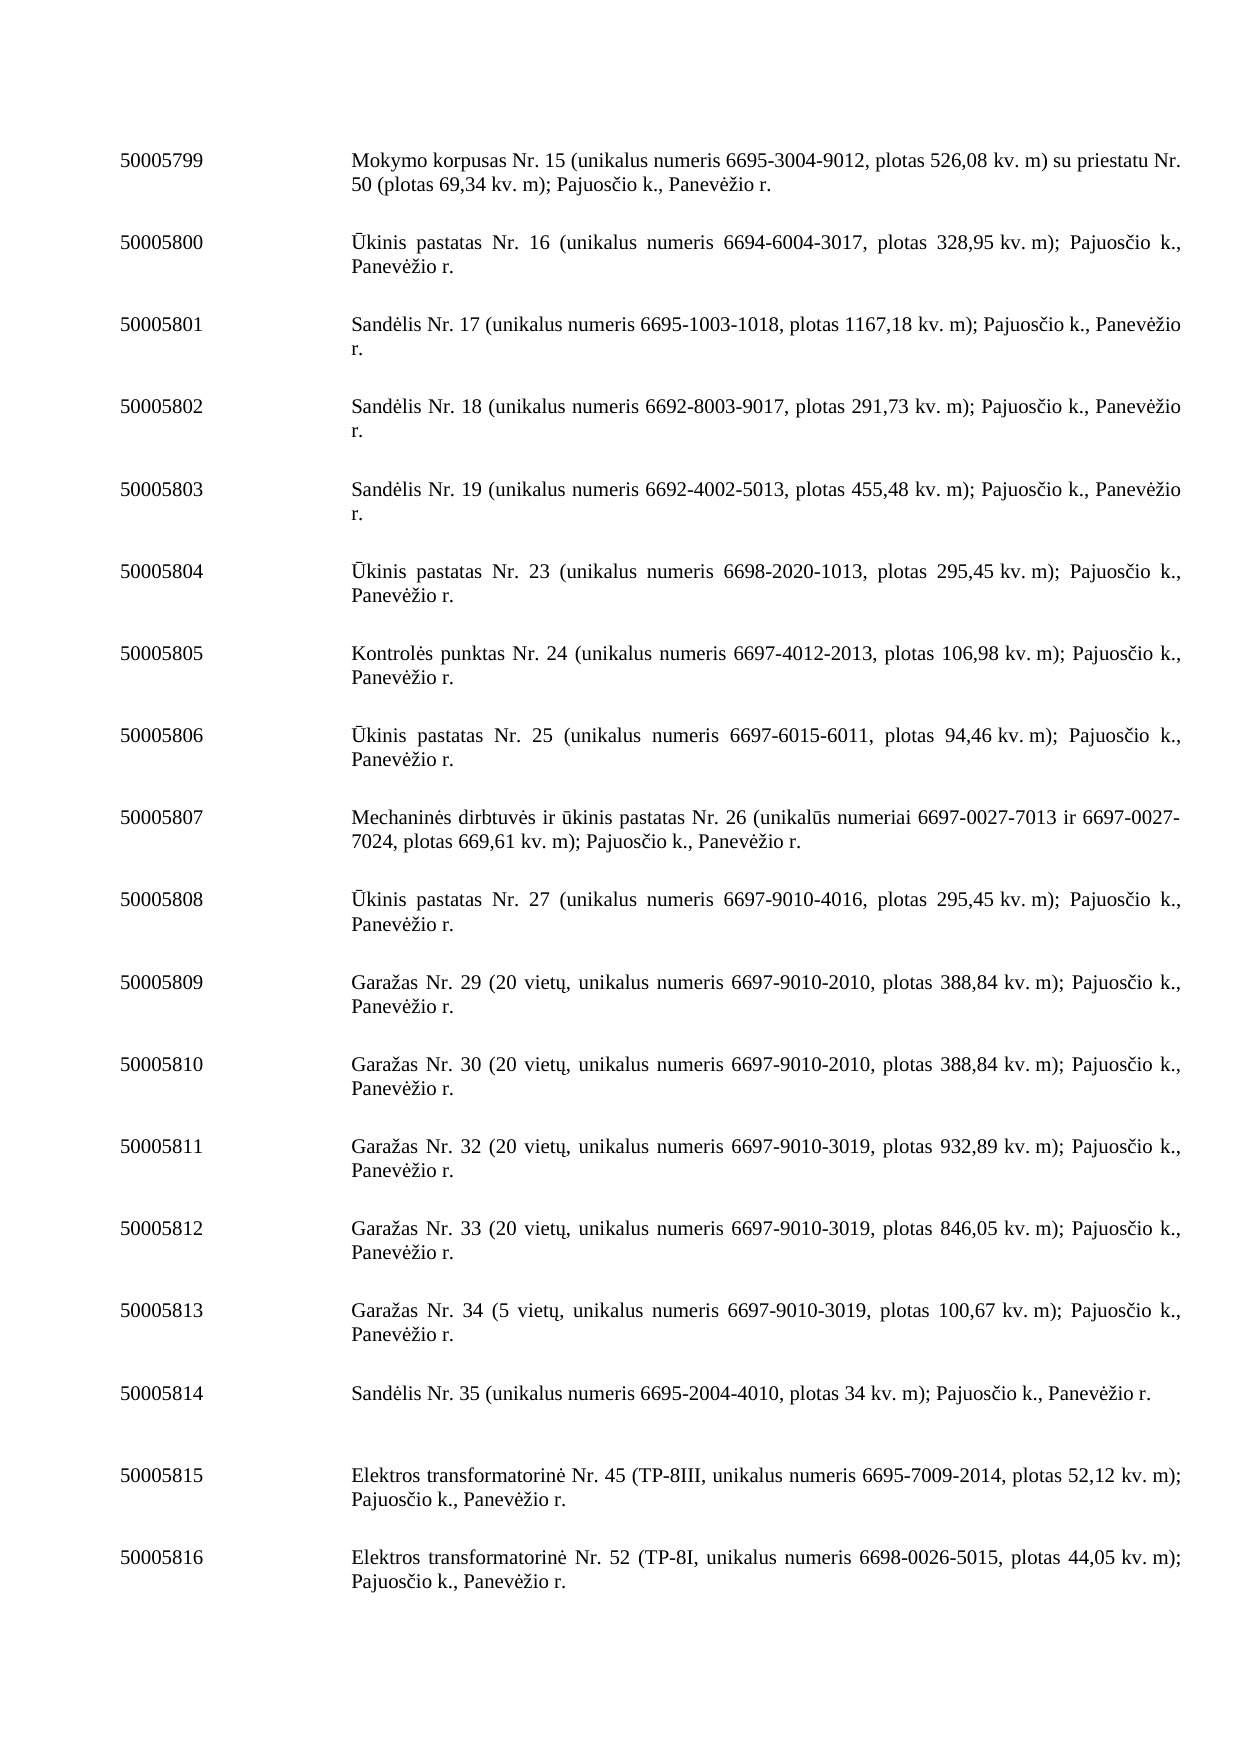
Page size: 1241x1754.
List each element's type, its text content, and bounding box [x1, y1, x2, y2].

table_cell [1193, 148, 1211, 230]
table_cell 50005806 Ūkinis pastatas Nr. 25 (unikalus numeris 6697-6015-6011, plotas 94,46 kv. m); Pajuosčio k., Panevėžio r. [101, 723, 1192, 805]
table_cell 50005808 Ūkinis pastatas Nr. 27 (unikalus numeris 6697-9010-4016, plotas 295,45 kv. m); Pajuosčio k., Panevėžio r. [101, 888, 1192, 969]
table_cell [1193, 805, 1211, 887]
table_cell 50005802 Sandėlis Nr. 18 (unikalus numeris 6692-8003-9017, plotas 291,73 kv. m); Pajuosčio k., Panevėžio r. [101, 394, 1192, 476]
table_cell [1193, 888, 1211, 969]
table_cell [1193, 1216, 1211, 1298]
table_cell [1193, 1134, 1211, 1216]
table_cell [1193, 970, 1211, 1052]
table_cell 50005815 Elektros transformatorinė Nr. 45 (TP-8III, unikalus numeris 6695-7009-2014, plotas 52,12 kv. m); Pajuosčio k., Panevėžio r. [101, 1463, 1192, 1545]
table_cell 50005803 Sandėlis Nr. 19 (unikalus numeris 6692-4002-5013, plotas 455,48 kv. m); Pajuosčio k., Panevėžio r. [101, 476, 1192, 559]
table_cell 50005807 Mechaninės dirbtuvės ir ūkinis pastatas Nr. 26 (unikalūs numeriai 6697-0027-7013 ir 6697-0027-7024, plotas 669,61 kv. m); Pajuosčio k., Panevėžio r. [101, 805, 1192, 887]
table_cell [1193, 476, 1211, 559]
table_cell [1193, 1052, 1211, 1134]
table_cell 50005804 Ūkinis pastatas Nr. 23 (unikalus numeris 6698-2020-1013, plotas 295,45 kv. m); Pajuosčio k., Panevėžio r. [101, 559, 1192, 641]
table_cell [1193, 394, 1211, 476]
table_cell [1193, 559, 1211, 641]
table_cell 50005805 Kontrolės punktas Nr. 24 (unikalus numeris 6697-4012-2013, plotas 106,98 kv. m); Pajuosčio k., Panevėžio r. [101, 641, 1192, 723]
table_cell 50005811 Garažas Nr. 32 (20 vietų, unikalus numeris 6697-9010-3019, plotas 932,89 kv. m); Pajuosčio k., Panevėžio r. [101, 1134, 1192, 1216]
table_cell [1193, 1381, 1211, 1463]
table_cell [1193, 641, 1211, 723]
table_cell [1193, 1298, 1211, 1381]
table_cell 50005813 Garažas Nr. 34 (5 vietų, unikalus numeris 6697-9010-3019, plotas 100,67 kv. m); Pajuosčio k., Panevėžio r. [101, 1298, 1192, 1381]
table_cell 50005812 Garažas Nr. 33 (20 vietų, unikalus numeris 6697-9010-3019, plotas 846,05 kv. m); Pajuosčio k., Panevėžio r. [101, 1216, 1192, 1298]
table_cell 50005799 Mokymo korpusas Nr. 15 (unikalus numeris 6695-3004-9012, plotas 526,08 kv. m) su priestatu Nr. 50 (plotas 69,34 kv. m); Pajuosčio k., Panevėžio r. [101, 148, 1192, 230]
table_cell 50005800 Ūkinis pastatas Nr. 16 (unikalus numeris 6694-6004-3017, plotas 328,95 kv. m); Pajuosčio k., Panevėžio r. [101, 230, 1192, 312]
table_cell [1193, 230, 1211, 312]
table_cell [1193, 723, 1211, 805]
table_cell 50005810 Garažas Nr. 30 (20 vietų, unikalus numeris 6697-9010-2010, plotas 388,84 kv. m); Pajuosčio k., Panevėžio r. [101, 1052, 1192, 1134]
table_cell [1193, 1545, 1211, 1627]
table_cell 50005814 Sandėlis Nr. 35 (unikalus numeris 6695-2004-4010, plotas 34 kv. m); Pajuosčio k., Panevėžio r. [101, 1381, 1192, 1463]
table_cell 50005816 Elektros transformatorinė Nr. 52 (TP-8I, unikalus numeris 6698-0026-5015, plotas 44,05 kv. m); Pajuosčio k., Panevėžio r. [101, 1545, 1192, 1627]
table_cell 50005809 Garažas Nr. 29 (20 vietų, unikalus numeris 6697-9010-2010, plotas 388,84 kv. m); Pajuosčio k., Panevėžio r. [101, 970, 1192, 1052]
table_cell [1193, 1463, 1211, 1545]
table_cell [1193, 312, 1211, 394]
table_cell 50005801 Sandėlis Nr. 17 (unikalus numeris 6695-1003-1018, plotas 1167,18 kv. m); Pajuosčio k., Panevėžio r. [101, 312, 1192, 394]
